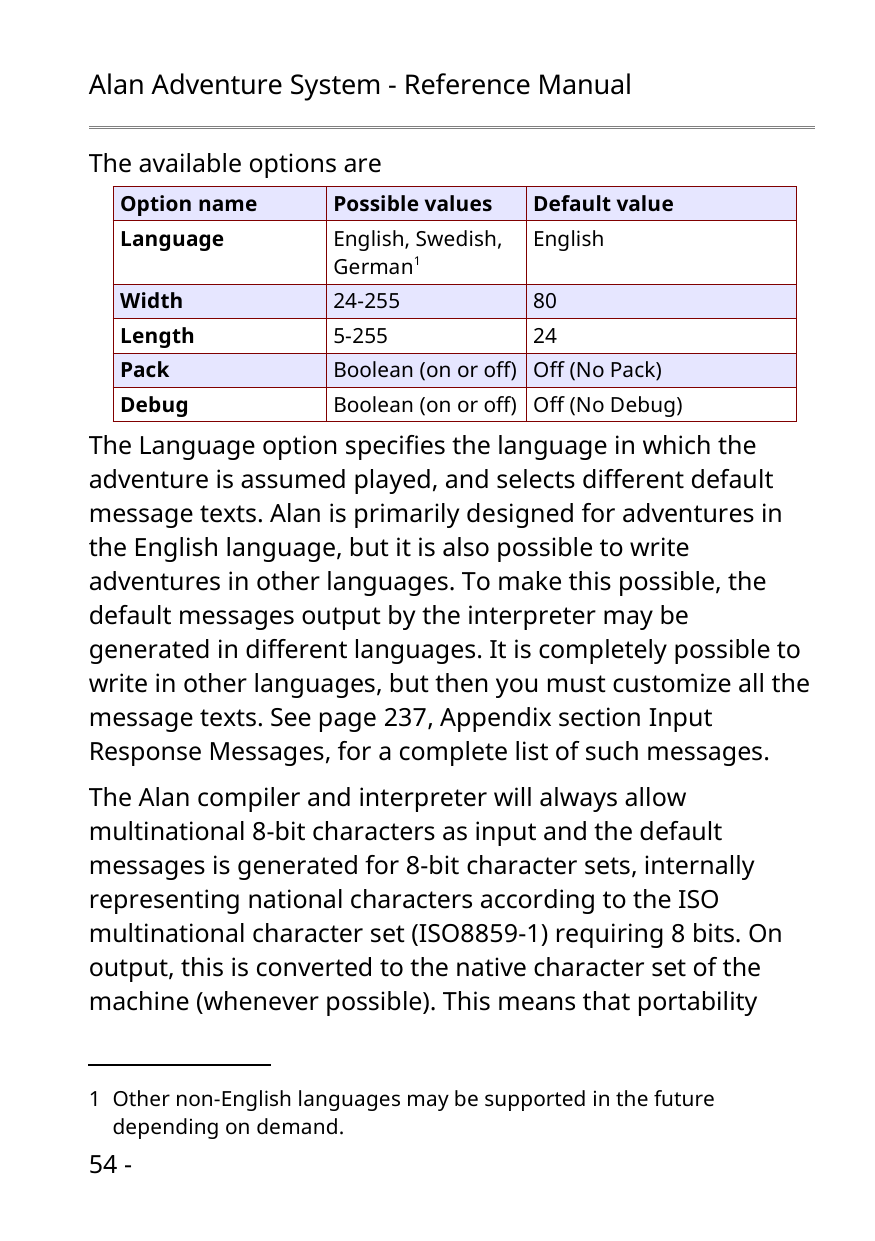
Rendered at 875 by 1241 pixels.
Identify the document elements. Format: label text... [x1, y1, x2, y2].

table_cell Off (No Debug) [527, 388, 796, 421]
table_cell Boolean (on or off) [327, 354, 526, 387]
table_cell English, Swedish, German [327, 221, 526, 283]
table_cell English [527, 221, 796, 283]
table_cell Pack [114, 354, 326, 387]
table_cell Boolean (on or off) [327, 388, 526, 421]
text The available options are [88, 146, 815, 179]
table_cell 5-255 [327, 319, 526, 352]
text The Alan compiler and interpreter will always allow multinational 8-bit char­acters as input and the default messages is generated for 8-bit character sets, internally representing national characters according to the ISO multinational character set (ISO8859-1) requiring 8 bits. On output, this is converted to the native character set of the machine (whenever possible). This means that portability [88, 780, 815, 1018]
text The Language option specifies the language in which the adventure is assumed played, and selects different default message texts. Alan is primarily de­signed for adventures in the English language, but it is also possible to write adventures in other languages. To make this possible, the default messages output by the interpreter may be generated in different languages. It is completely possible to write in other languages, but then you must customize all the message texts. See page 186, Appendix section Input Response Messages, for a complete list of such messages. [88, 428, 815, 767]
table_header Default value [527, 187, 796, 220]
table_cell Length [114, 319, 326, 352]
table_cell Width [114, 285, 326, 318]
table_cell Language [114, 221, 326, 283]
table_cell Off (No Pack) [527, 354, 796, 387]
table_header Option name [114, 187, 326, 220]
table_cell 24-255 [327, 285, 526, 318]
table_header Possible values [327, 187, 526, 220]
table_cell 24 [527, 319, 796, 352]
table_cell 80 [527, 285, 796, 318]
table_cell Debug [114, 388, 326, 421]
